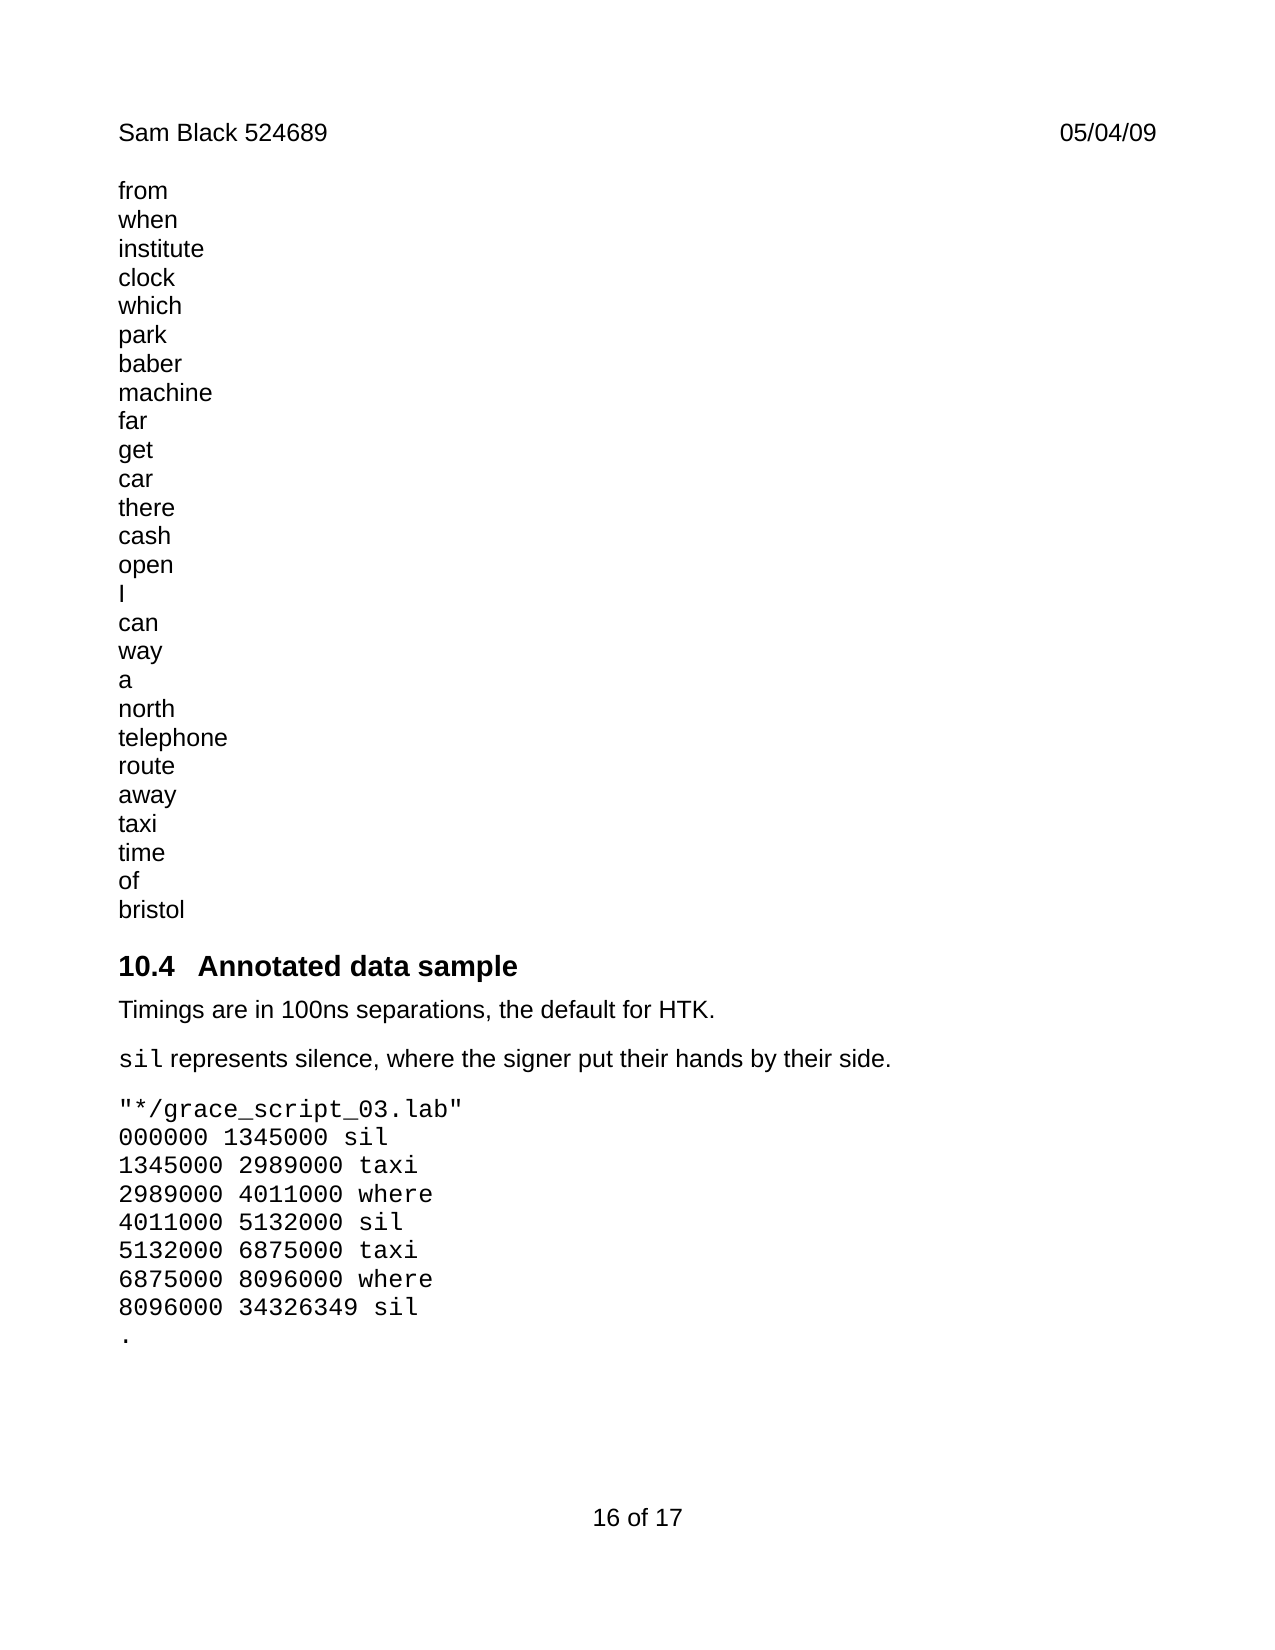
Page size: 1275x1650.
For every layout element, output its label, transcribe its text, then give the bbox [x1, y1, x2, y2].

text which [118, 291, 1157, 320]
text institute [118, 234, 1157, 263]
text time [118, 838, 1157, 866]
text baber [118, 349, 1157, 378]
text north [118, 694, 1157, 723]
text "*/grace_script_03.lab" [118, 1096, 1157, 1124]
text 4011000 5132000 sil [118, 1209, 1157, 1238]
text 8096000 34326349 sil [118, 1294, 1157, 1323]
text park [118, 320, 1157, 349]
text Timings are in 100ns separations, the default for HTK. [118, 995, 1157, 1024]
text can [118, 608, 1157, 636]
text 1345000 2989000 taxi [118, 1153, 1157, 1181]
text way [118, 636, 1157, 665]
text cash [118, 521, 1157, 550]
text a [118, 665, 1157, 694]
text telephone [118, 723, 1157, 751]
text route [118, 751, 1157, 780]
text I [118, 579, 1157, 608]
text of [118, 866, 1157, 895]
text . [118, 1323, 1157, 1351]
text sil represents silence, where the signer put their hands by their side. [118, 1044, 1157, 1075]
text far [118, 406, 1157, 435]
text open [118, 550, 1157, 579]
text away [118, 780, 1157, 809]
text clock [118, 263, 1157, 291]
text bristol [118, 895, 1157, 924]
subtitle Annotated data sample [118, 949, 1157, 982]
text car [118, 464, 1157, 493]
text 6875000 8096000 where [118, 1266, 1157, 1294]
text from [118, 176, 1157, 205]
text there [118, 493, 1157, 521]
text machine [118, 378, 1157, 406]
text get [118, 435, 1157, 464]
text 5132000 6875000 taxi [118, 1238, 1157, 1266]
text 2989000 4011000 where [118, 1181, 1157, 1209]
text taxi [118, 809, 1157, 838]
text when [118, 205, 1157, 234]
text 000000 1345000 sil [118, 1124, 1157, 1153]
